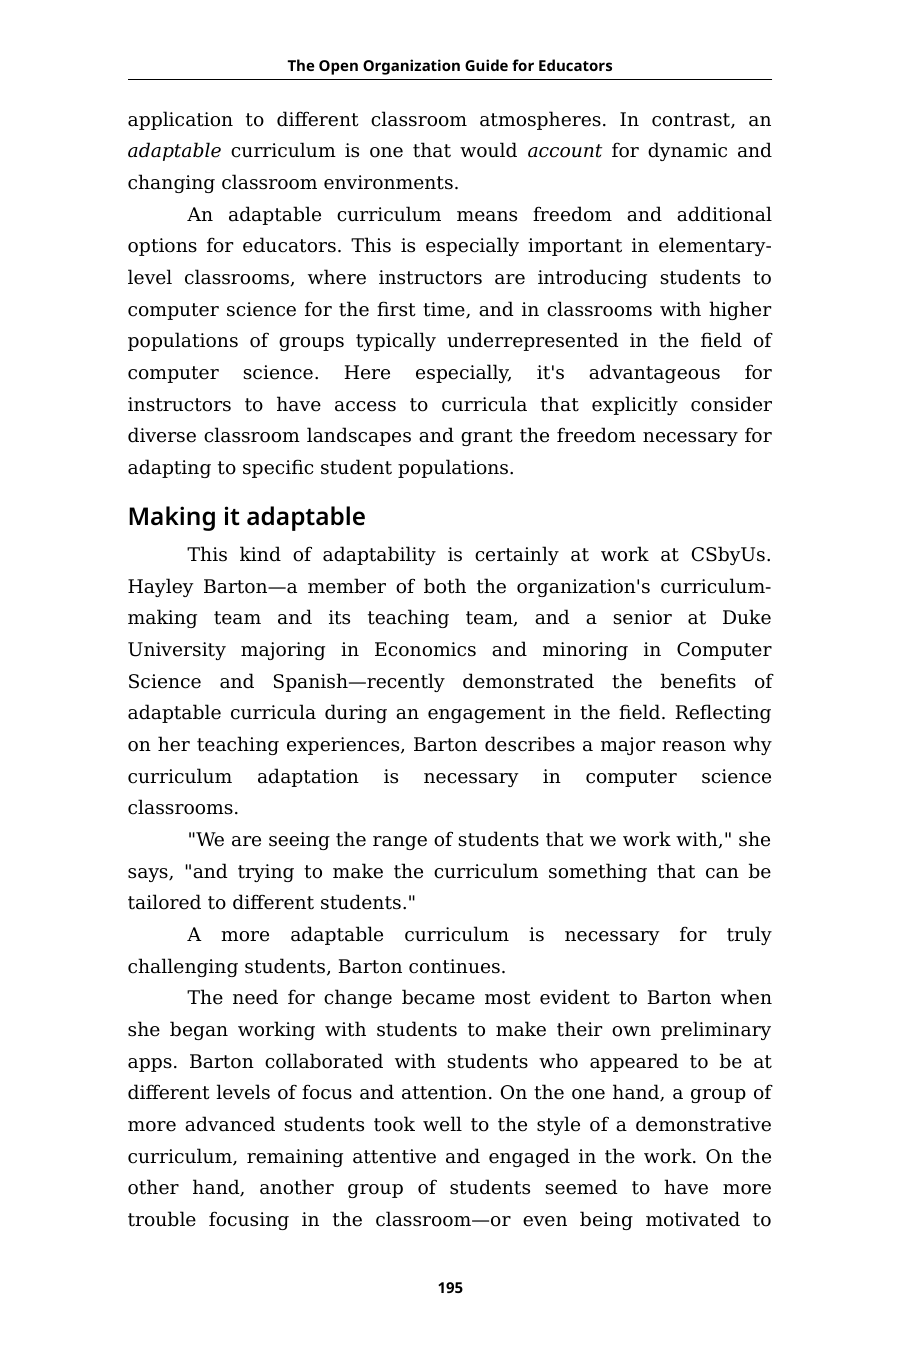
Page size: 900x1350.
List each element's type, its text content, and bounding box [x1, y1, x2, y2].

text This kind of adaptability is certainly at work at CSbyUs. Hayley Barton—a member of both the organization's curriculum-making team and its teaching team, and a senior at Duke University majoring in Economics and minoring in Computer Science and Spanish—recently demonstrated the benefits of adaptable curricula during an engagement in the field. Reflecting on her teaching experiences, Barton describes a major reason why curriculum adaptation is necessary in computer science classrooms. [127, 544, 772, 819]
text "We are seeing the range of students that we work with," she says, "and trying to make the curriculum something that can be tailored to different students." [127, 829, 772, 914]
subtitle Making it adaptable [127, 503, 772, 532]
text The need for change became most evident to Barton when she began working with students to make their own preliminary apps. Barton collaborated with students who appeared to be at different levels of focus and attention. On the one hand, a group of more advanced students took well to the style of a demonstrative curriculum, remaining attentive and engaged in the work. On the other hand, another group of students seemed to have more trouble focusing in the classroom—or even being motivated to [127, 987, 772, 1231]
text application to different classroom atmospheres. In contrast, an adaptable curriculum is one that would account for dynamic and changing classroom environments. [127, 109, 772, 194]
text A more adaptable curriculum is necessary for truly challenging students, Barton continues. [127, 924, 772, 978]
text An adaptable curriculum means freedom and additional options for educators. This is especially important in elementary-level classrooms, where instructors are introducing students to computer science for the first time, and in classrooms with higher populations of groups typically underrepresented in the field of computer science. Here especially, it's advantageous for instructors to have access to curricula that explicitly consider diverse classroom landscapes and grant the freedom necessary for adapting to specific student populations. [127, 204, 772, 479]
